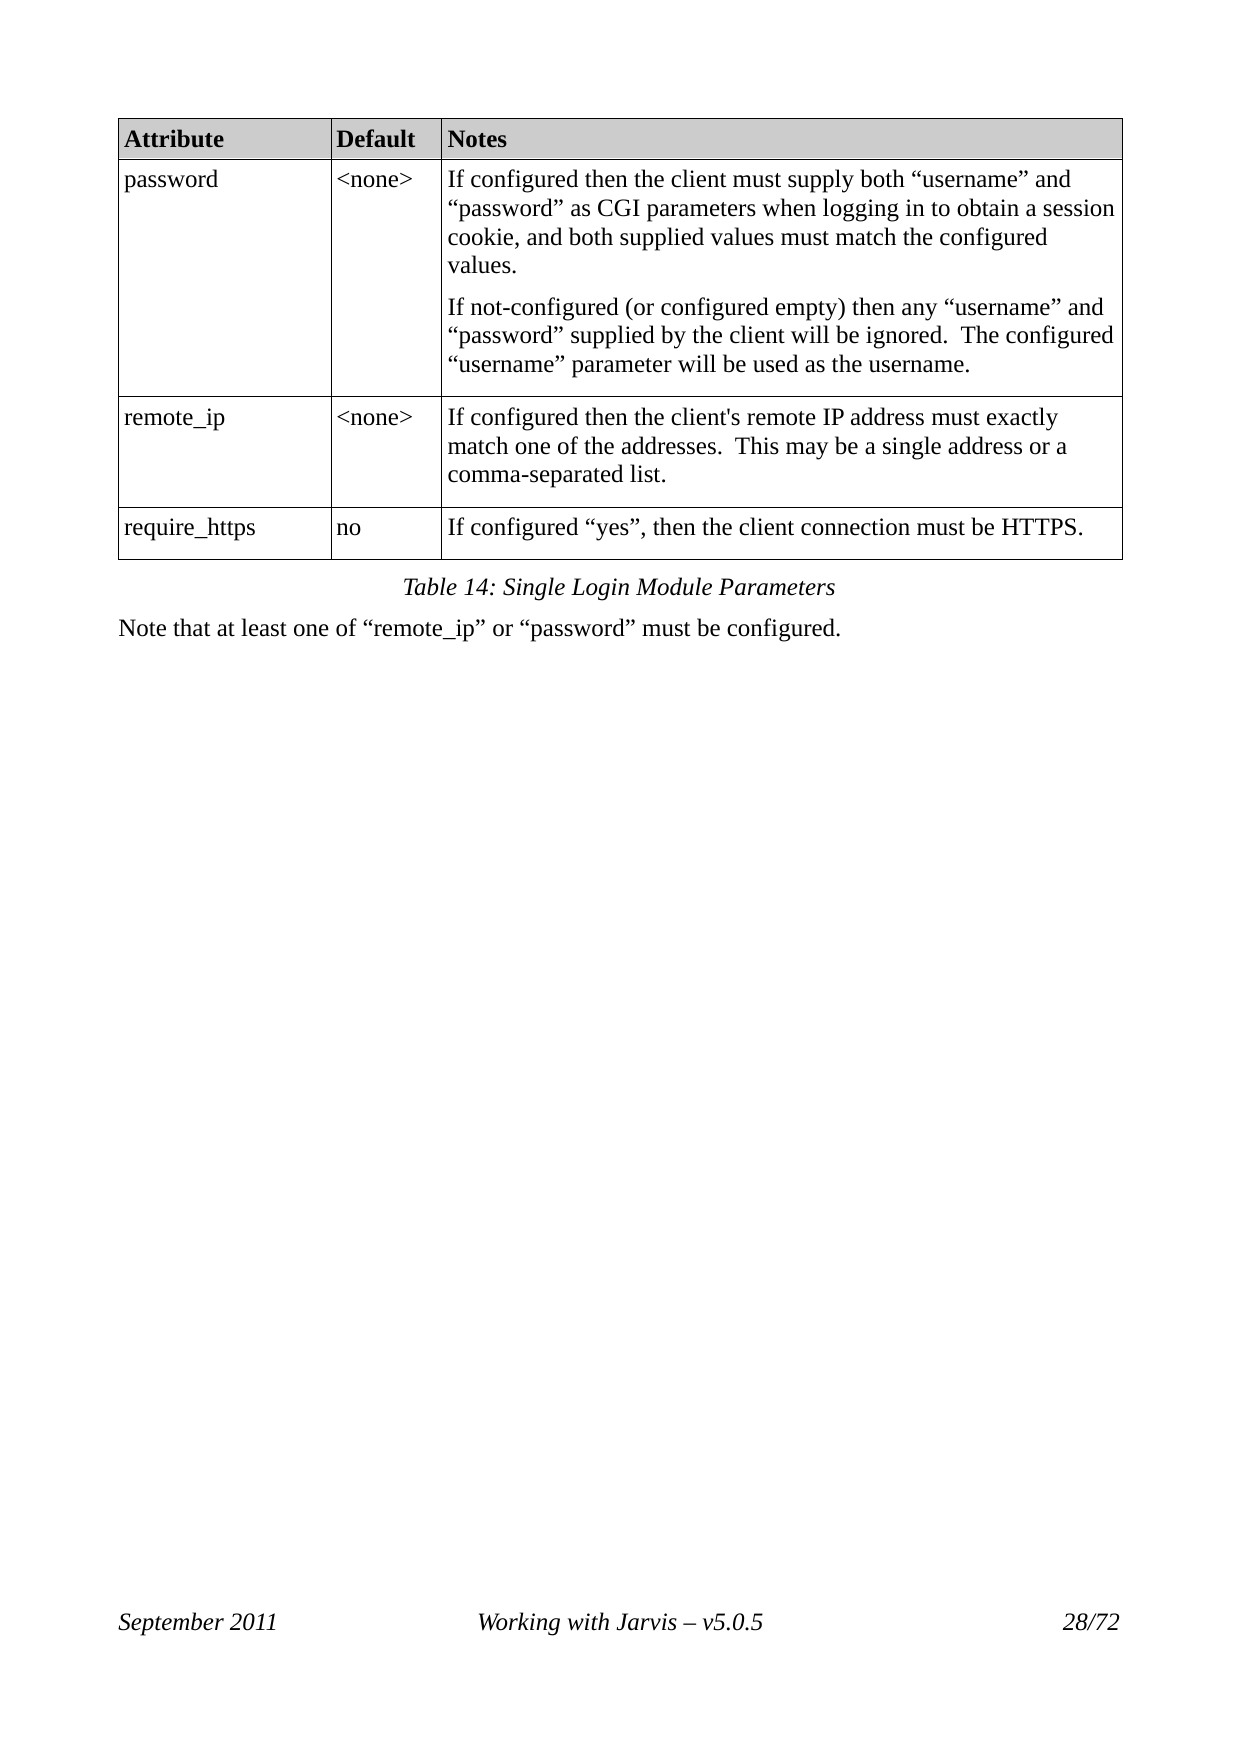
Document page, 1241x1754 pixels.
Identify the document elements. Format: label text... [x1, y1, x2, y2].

text Note that at least one of “remote_ip” or “password” must be configured. [118, 613, 1122, 642]
text Table 14: Single Login Module Parameters [118, 572, 1122, 601]
table_header Notes [442, 119, 1122, 158]
table_cell If configured then the client's remote IP address must exactly match one of the addresses. This may be a single address or a comma-separated list. [442, 397, 1122, 507]
table_cell <none> [332, 397, 441, 507]
table_cell remote_ip [119, 397, 331, 507]
table_cell If configured then the client must supply both “username” and “password” as CGI parameters when logging in to obtain a session cookie, and both supplied values must match the configured values. If not-configured (or configured empty) then any “username” and “password” supplied by the client will be ignored. The configured “username” parameter will be used as the username. [442, 160, 1122, 396]
table_cell If configured “yes”, then the client connection must be HTTPS. [442, 508, 1122, 559]
table_cell <none> [332, 160, 441, 396]
table_cell password [119, 160, 331, 396]
table_header Default [332, 119, 441, 158]
table_cell require_https [119, 508, 331, 559]
table_cell no [332, 508, 441, 559]
table_header Attribute [119, 119, 331, 158]
